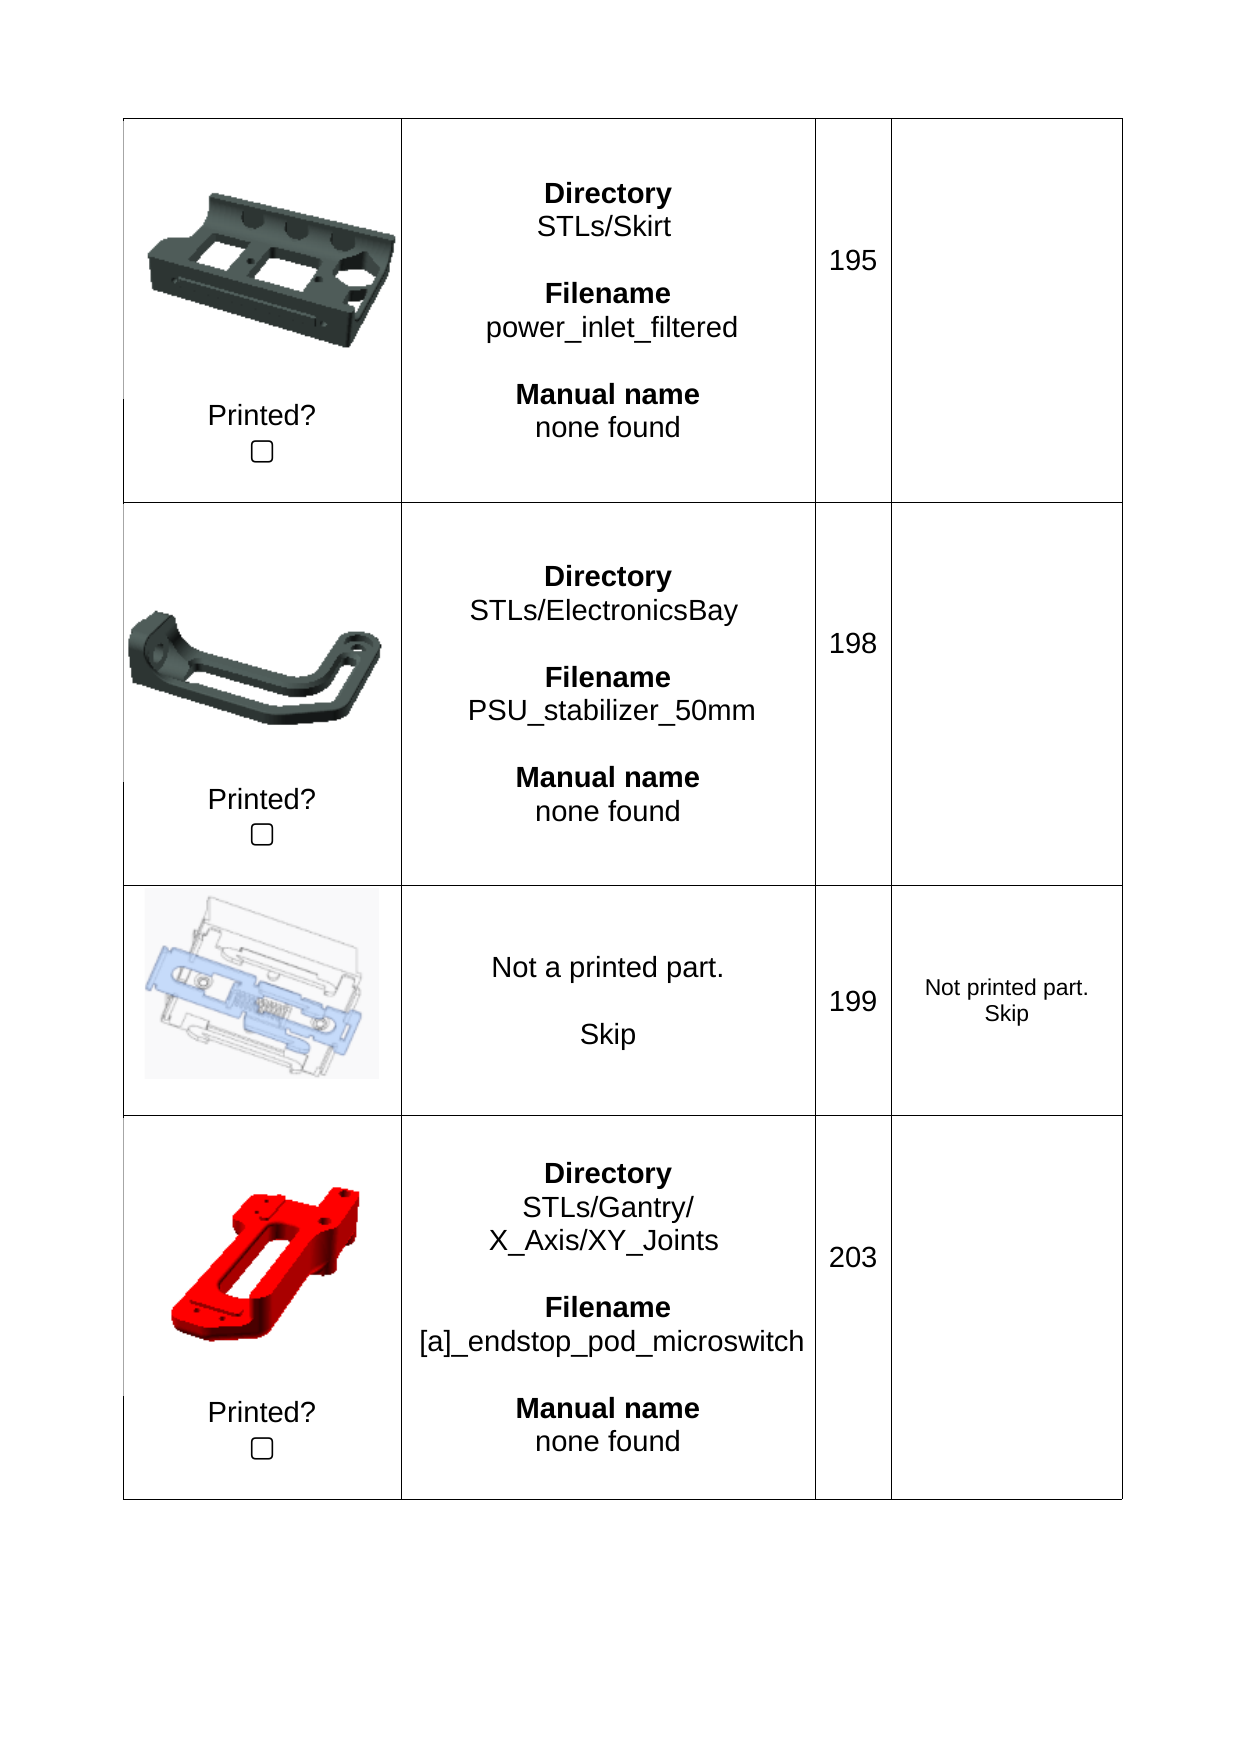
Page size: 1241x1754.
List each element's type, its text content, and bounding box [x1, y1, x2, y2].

table_cell 203 [816, 1116, 891, 1499]
table_cell Printed? ▢ [124, 782, 401, 885]
table_cell Not printed part. Skip [892, 886, 1122, 1115]
table_cell Not a printed part. Skip [402, 886, 815, 1115]
table_cell [892, 1116, 1122, 1499]
table_cell [892, 503, 1122, 885]
table_cell 195 [816, 119, 891, 502]
picture [144, 888, 379, 1079]
table_cell Directory STLs/ElectronicsBay Filename PSU_stabilizer_50mm Manual name none found [402, 503, 815, 885]
table_cell Printed? ▢ [124, 399, 401, 502]
table_cell [124, 886, 401, 1115]
table_cell [892, 119, 1122, 502]
table_cell Directory STLs/Skirt Filename power_inlet_filtered Manual name none found [402, 119, 815, 502]
picture [123, 1118, 401, 1396]
picture [123, 121, 401, 399]
table_cell 199 [816, 886, 891, 1115]
table_cell Directory STLs/Gantry/ X_Axis/XY_Joints Filename [a]_endstop_pod_microswitch Manual name none found [402, 1116, 815, 1499]
picture [123, 504, 401, 782]
table_cell 198 [816, 503, 891, 885]
table_cell Printed? ▢ [124, 1396, 401, 1499]
